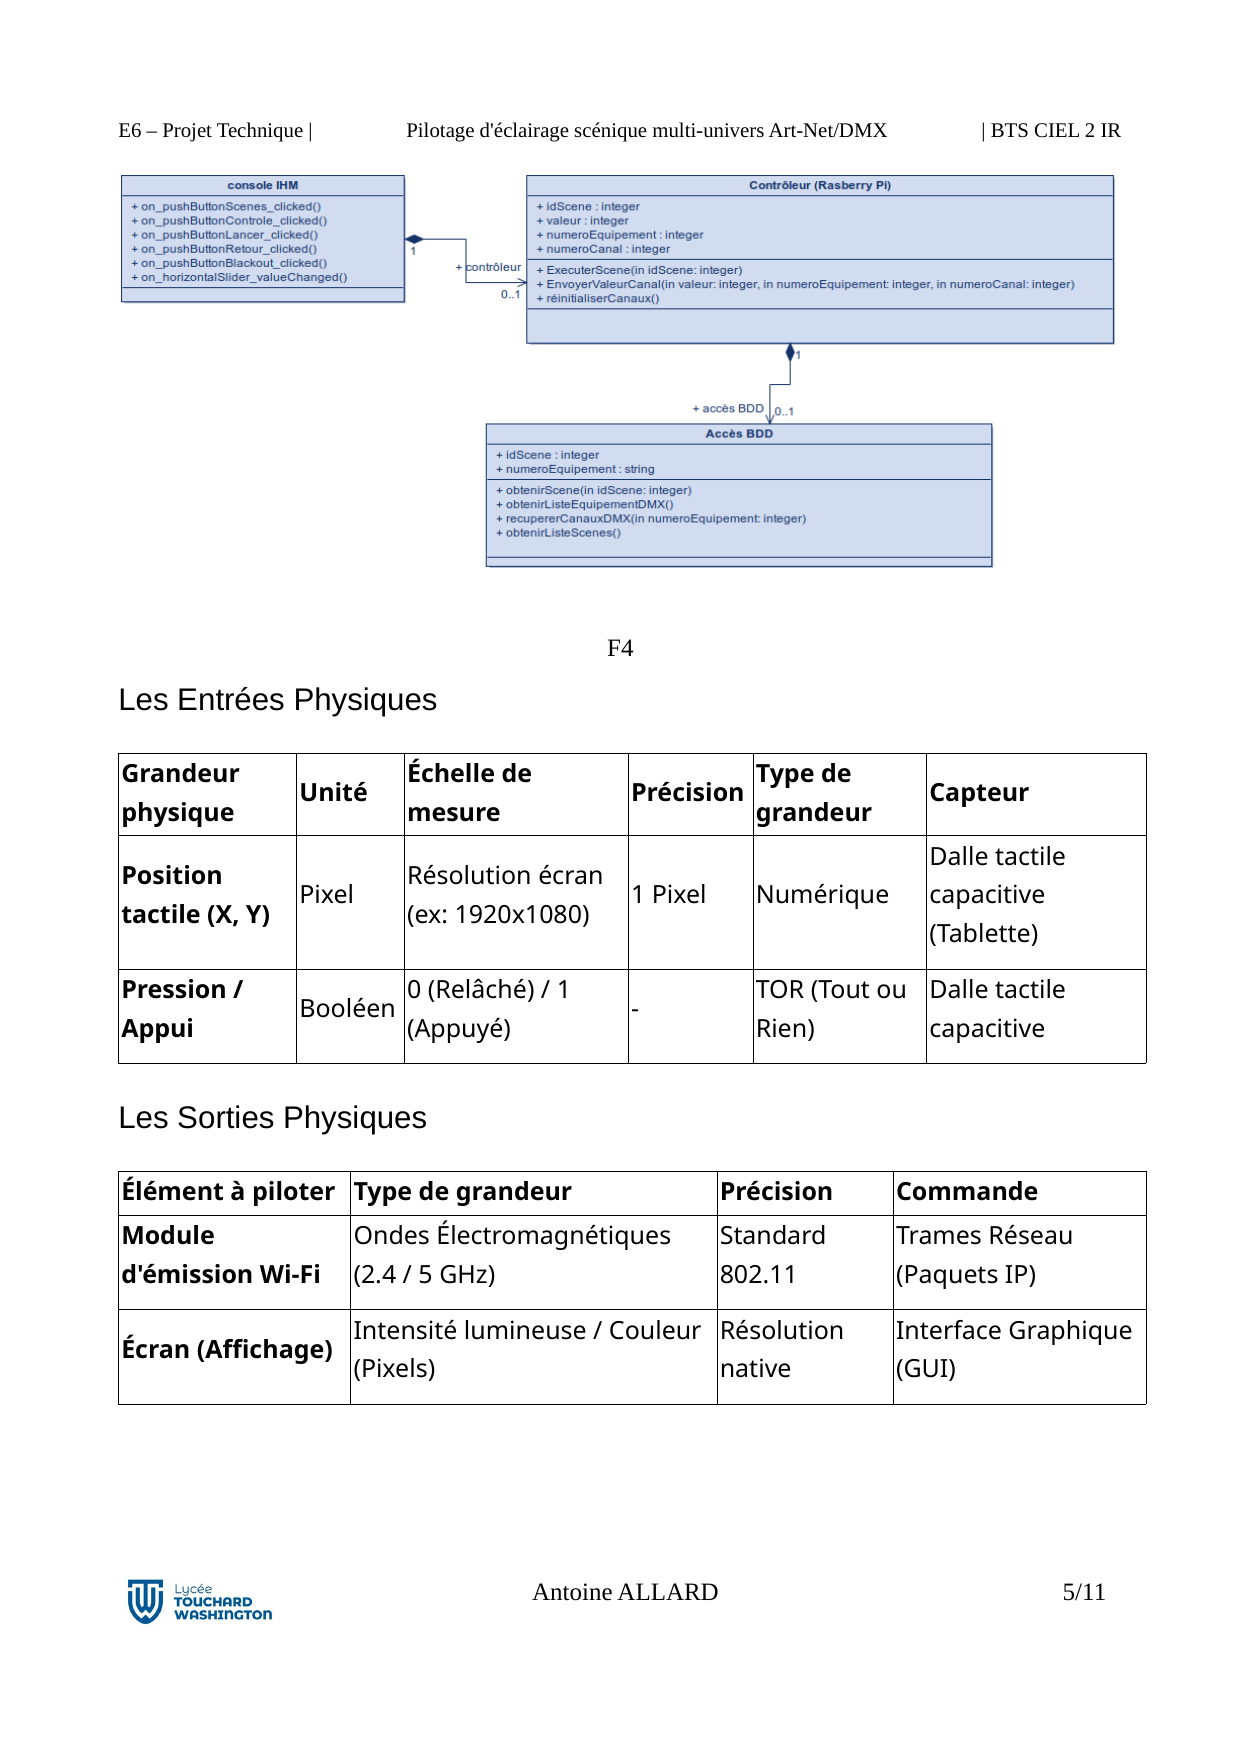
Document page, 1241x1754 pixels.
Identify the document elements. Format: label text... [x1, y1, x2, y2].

table_cell Booléen [297, 970, 404, 1063]
text Les Sorties Physiques [118, 1099, 1122, 1135]
table_cell TOR (Tout ou Rien) [754, 970, 926, 1063]
table_header Unité [297, 754, 404, 835]
table_header Précision [629, 754, 753, 835]
table_cell Numérique [754, 836, 926, 968]
table_header Type de grandeur [754, 754, 926, 835]
table_header Grandeur physique [119, 754, 296, 835]
table_header Type de grandeur [351, 1172, 717, 1215]
table_cell Ondes Électromagnétiques (2.4 / 5 GHz) [351, 1216, 717, 1309]
table_cell Écran (Affichage) [119, 1310, 350, 1404]
text Les Entrées Physiques [118, 681, 1122, 717]
table_header Précision [718, 1172, 893, 1215]
table_header Commande [894, 1172, 1146, 1215]
picture [118, 1565, 290, 1636]
table_cell Trames Réseau (Paquets IP) [894, 1216, 1146, 1309]
table_cell Résolution native [718, 1310, 893, 1404]
table_cell Module d'émission Wi-Fi [119, 1216, 350, 1309]
table_cell Pression / Appui [119, 970, 296, 1063]
table_cell Interface Graphique (GUI) [894, 1310, 1146, 1404]
table_cell Résolution écran (ex: 1920x1080) [405, 836, 628, 968]
table_cell Standard 802.11 [718, 1216, 893, 1309]
table_cell Dalle tactile capacitive [927, 970, 1146, 1063]
table_cell 1 Pixel [629, 836, 753, 968]
table_cell Intensité lumineuse / Couleur (Pixels) [351, 1310, 717, 1404]
table_cell Position tactile (X, Y) [119, 836, 296, 968]
table_cell - [629, 970, 753, 1063]
table_cell Dalle tactile capacitive (Tablette) [927, 836, 1146, 968]
text F4 [118, 633, 1122, 662]
table_cell Pixel [297, 836, 404, 968]
table_header Élément à piloter [119, 1172, 350, 1215]
table_cell 0 (Relâché) / 1 (Appuyé) [405, 970, 628, 1063]
table_header Capteur [927, 754, 1146, 835]
table_header Échelle de mesure [405, 754, 628, 835]
picture [118, 171, 1123, 582]
